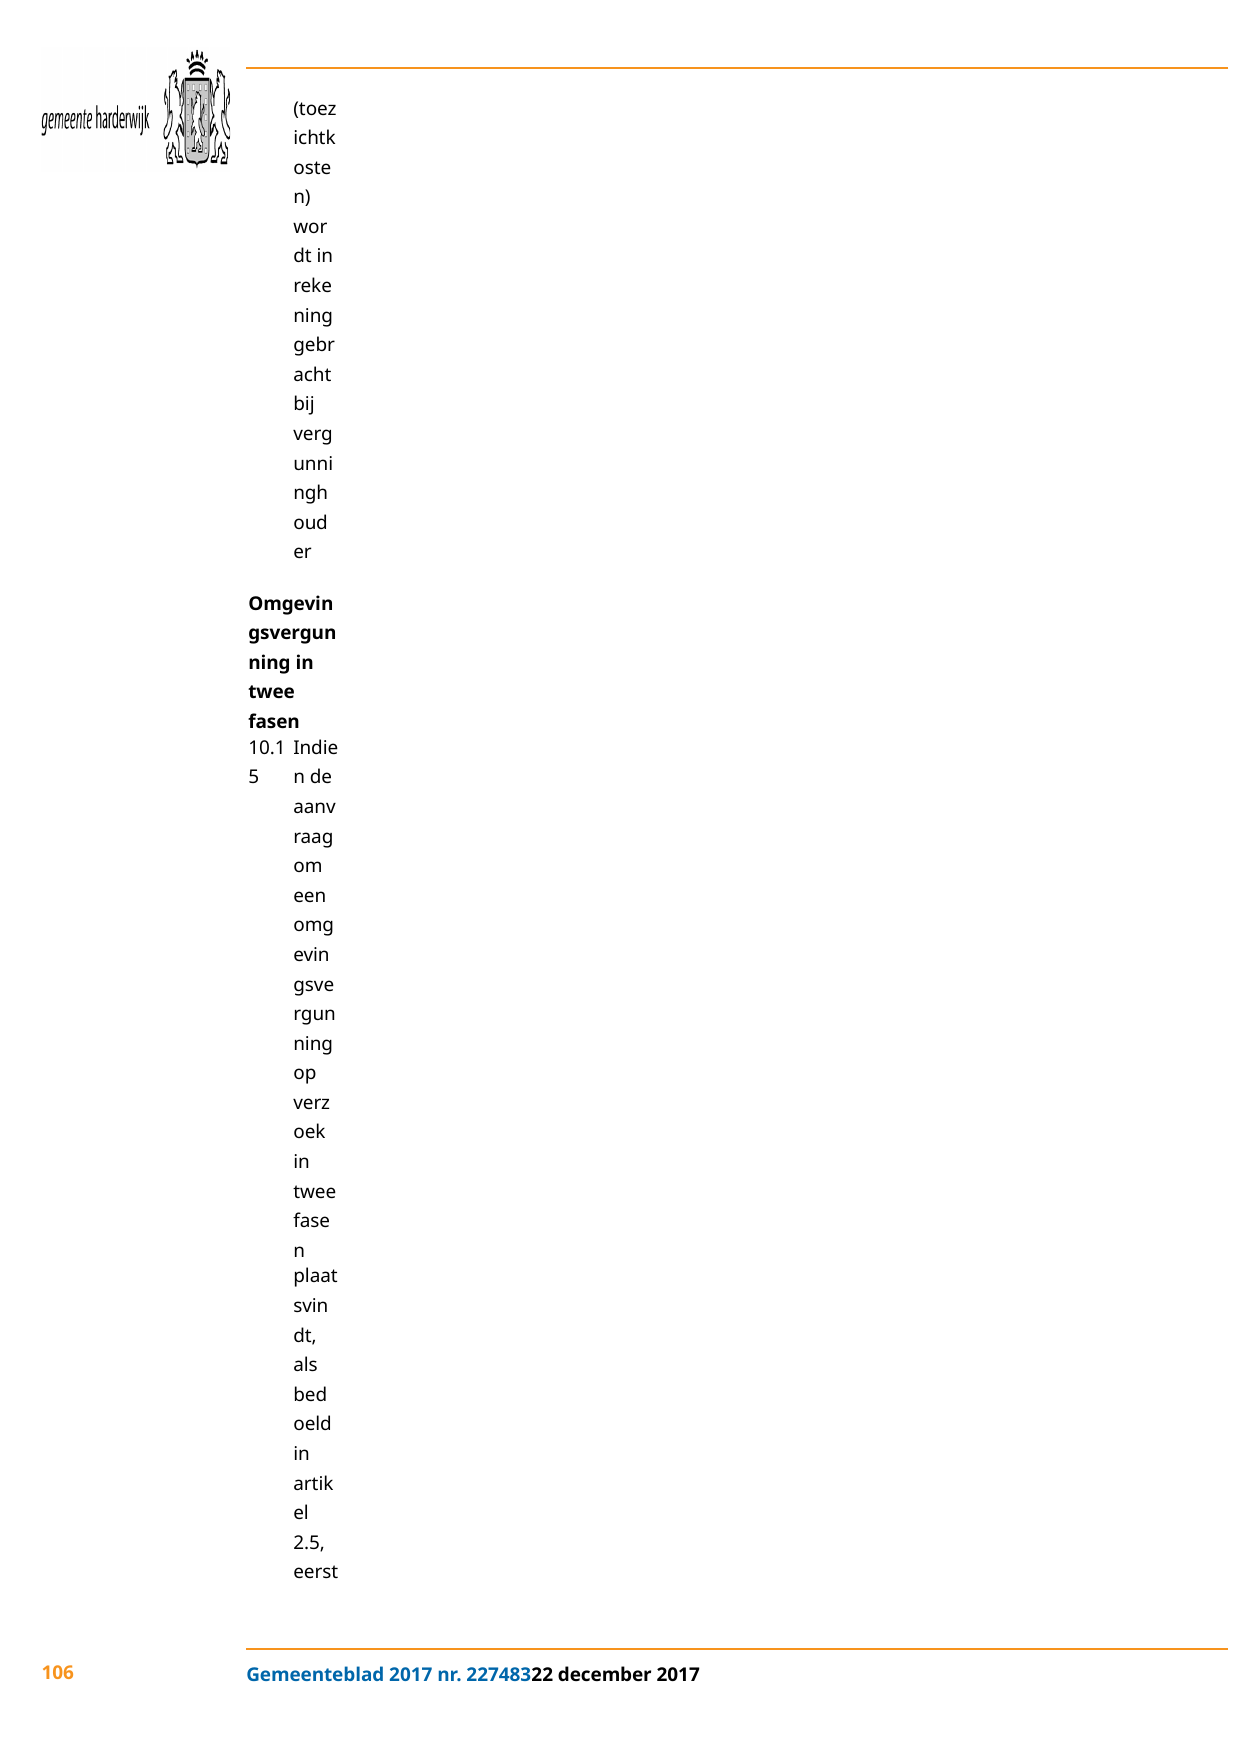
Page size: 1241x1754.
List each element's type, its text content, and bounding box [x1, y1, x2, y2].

table_cell (toezichtkosten) wordt in rekening gebracht bij vergunninghouder [293, 95, 338, 564]
table_cell [293, 564, 338, 590]
table_cell [338, 734, 383, 1263]
table_cell [338, 564, 383, 590]
table_cell [384, 590, 429, 734]
table_cell [338, 590, 383, 734]
table_cell plaatsvindt, als bedoeld in artikel 2.5, eerst [293, 1263, 338, 1584]
table_cell [429, 95, 474, 564]
table_cell [429, 1263, 474, 1584]
table_cell [429, 564, 474, 590]
table_cell [248, 564, 293, 590]
table_cell [384, 734, 429, 1263]
table_cell Indien de aanvraag om een omgevingsvergunning op verzoek in twee fasen [293, 734, 338, 1263]
table_cell 10.15 [248, 734, 293, 1263]
table_cell [429, 734, 474, 1263]
picture [41, 47, 231, 172]
table_cell [248, 1263, 293, 1584]
table_cell [429, 590, 474, 734]
table_cell Omgevingsvergunning in twee fasen [248, 590, 338, 734]
table_cell [248, 95, 293, 564]
table_cell [338, 95, 383, 564]
table_cell [338, 1263, 383, 1584]
table_cell [384, 1263, 429, 1584]
table_cell [384, 564, 429, 590]
table_cell [384, 95, 429, 564]
